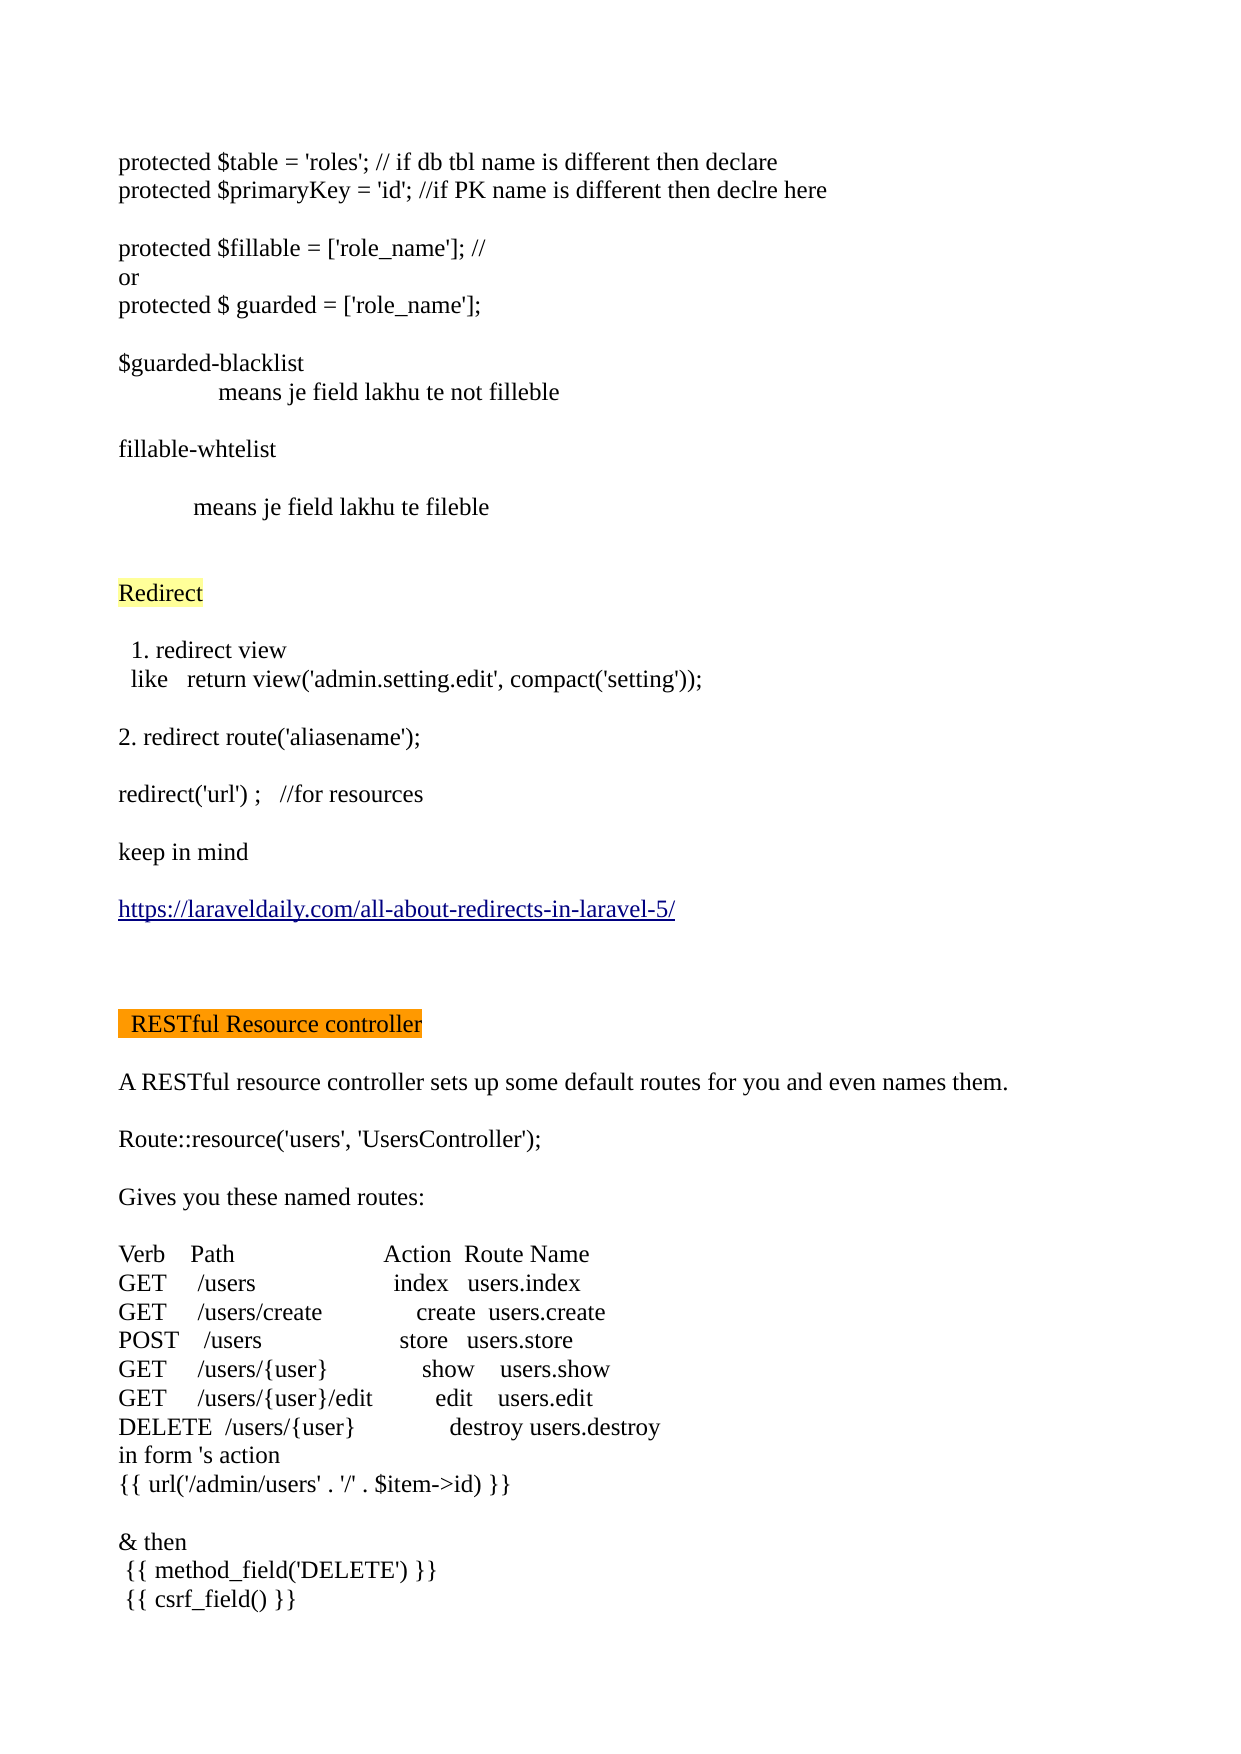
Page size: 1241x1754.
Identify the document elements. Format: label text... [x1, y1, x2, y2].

text redirect('url') ; //for resources [118, 779, 1122, 808]
text Redirect [118, 578, 1122, 607]
text means je field lakhu te fileble [118, 492, 1122, 521]
text {{ method_field('DELETE') }} [118, 1556, 1122, 1584]
text protected $fillable = ['role_name']; // [118, 233, 1122, 262]
text GET /users/{user} show users.show [118, 1354, 1122, 1383]
text like return view('admin.setting.edit', compact('setting')); [118, 664, 1122, 693]
text DELETE /users/{user} destroy users.destroy [118, 1412, 1122, 1441]
text 2. redirect route('aliasename'); [118, 722, 1122, 751]
text or [118, 262, 1122, 291]
text Verb Path Action Route Name [118, 1239, 1122, 1268]
text protected $primaryKey = 'id'; //if PK name is different then declre here [118, 176, 1122, 204]
text keep in mind [118, 837, 1122, 866]
text RESTful Resource controller [118, 1009, 1122, 1038]
text 1. redirect view [118, 636, 1122, 664]
text GET /users index users.index [118, 1268, 1122, 1297]
text Route::resource('users', 'UsersController'); [118, 1124, 1122, 1153]
text Gives you these named routes: [118, 1182, 1122, 1211]
text in form 's action [118, 1441, 1122, 1469]
text https://laraveldaily.com/all-about-redirects-in-laravel-5/ [118, 894, 1122, 923]
text GET /users/{user}/edit edit users.edit [118, 1383, 1122, 1412]
text protected $ guarded = ['role_name']; [118, 291, 1122, 319]
text $guarded-blacklist [118, 348, 1122, 377]
text & then [118, 1527, 1122, 1556]
text fillable-whtelist [118, 434, 1122, 463]
text means je field lakhu te not filleble [118, 377, 1122, 406]
text protected $table = 'roles'; // if db tbl name is different then declare [118, 147, 1122, 176]
text A RESTful resource controller sets up some default routes for you and even names them. [118, 1067, 1122, 1096]
text GET /users/create create users.create [118, 1297, 1122, 1326]
text {{ url('/admin/users' . '/' . $item->id) }} [118, 1469, 1122, 1498]
text POST /users store users.store [118, 1326, 1122, 1354]
text {{ csrf_field() }} [118, 1584, 1122, 1613]
